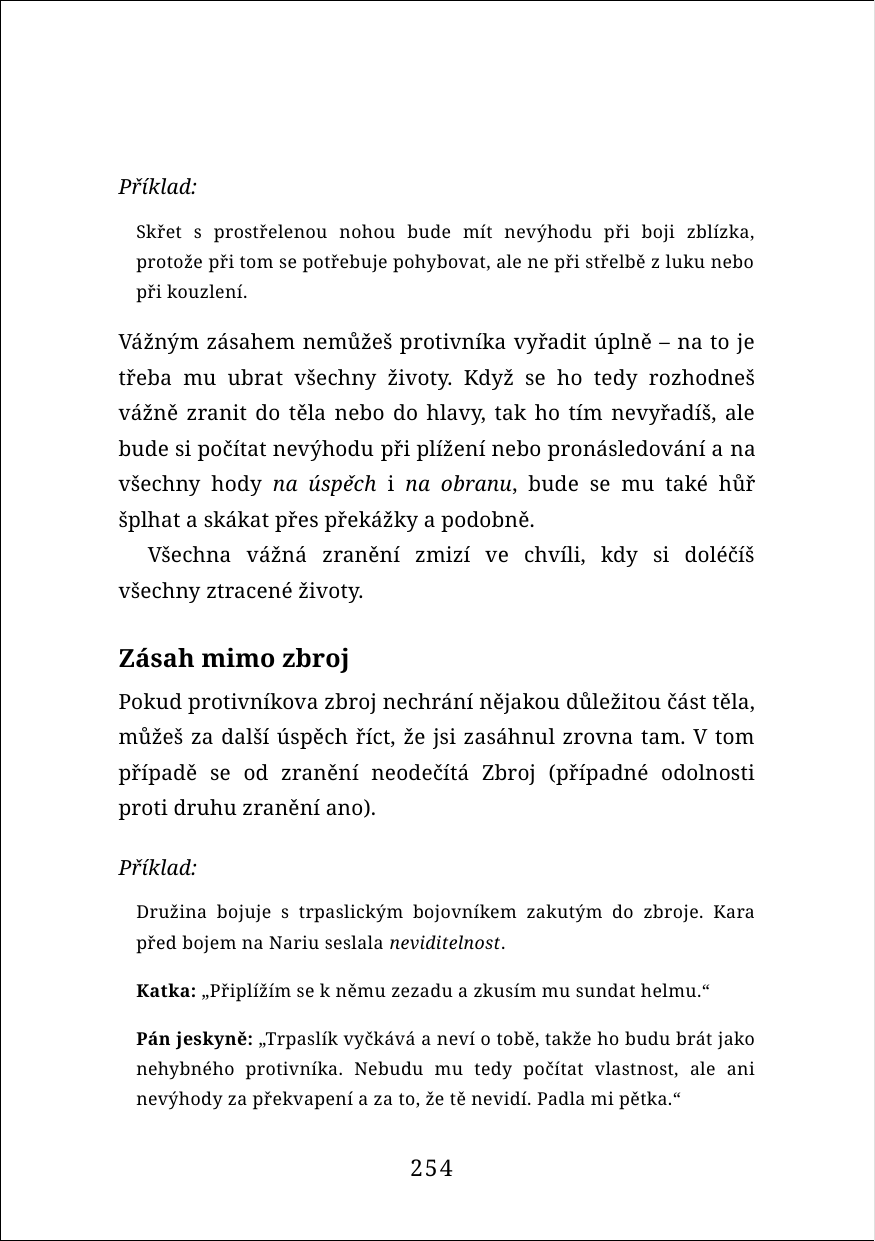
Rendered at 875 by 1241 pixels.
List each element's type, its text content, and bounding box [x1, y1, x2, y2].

text Pokud protivníkova zbroj nechrání nějakou důležitou část těla, můžeš za další úspěch říct, že jsi zasáhnul zrovna tam. V tom případě se od zranění neodečítá Zbroj (případné odolnosti proti druhu zranění ano). [118, 687, 756, 822]
text Příklad: [118, 172, 756, 200]
text Příklad: [118, 853, 756, 881]
text Družina bojuje s trpaslickým bojovníkem zakutým do zbroje. Kara před bojem na Nariu seslala neviditelnost. [136, 900, 756, 954]
text Pán jeskyně: „Trpaslík vyčkává a neví o tobě, takže ho budu brát jako nehybného protivníka. Nebudu mu tedy počítat vlastnost, ale ani nevýhody za překvapení a za to, že tě nevidí. Padla mi pětka.“ [136, 1026, 756, 1111]
text Vážným zásahem nemůžeš protivníka vyřadit úplně – na to je třeba mu ubrat všechny životy. Když se ho tedy rozhodneš vážně zranit do těla nebo do hlavy, tak ho tím nevyřadíš, ale bude si počítat nevýhodu při plížení nebo pronásledování a na všechny hody na úspěch i na obranu, bude se mu také hůř šplhat a skákat přes překážky a podobně. Všechna vážná zranění zmizí ve chvíli, kdy si doléčíš všechny ztracené životy. [118, 327, 756, 604]
subtitle Zásah mimo zbroj [118, 641, 756, 675]
text Katka: „Připlížím se k němu zezadu a zkusím mu sundat helmu.“ [136, 978, 756, 1002]
text Skřet s prostřelenou nohou bude mít nevýhodu při boji zblízka, protože při tom se potřebuje pohybovat, ale ne při střelbě z luku nebo při kouzlení. [136, 219, 756, 304]
